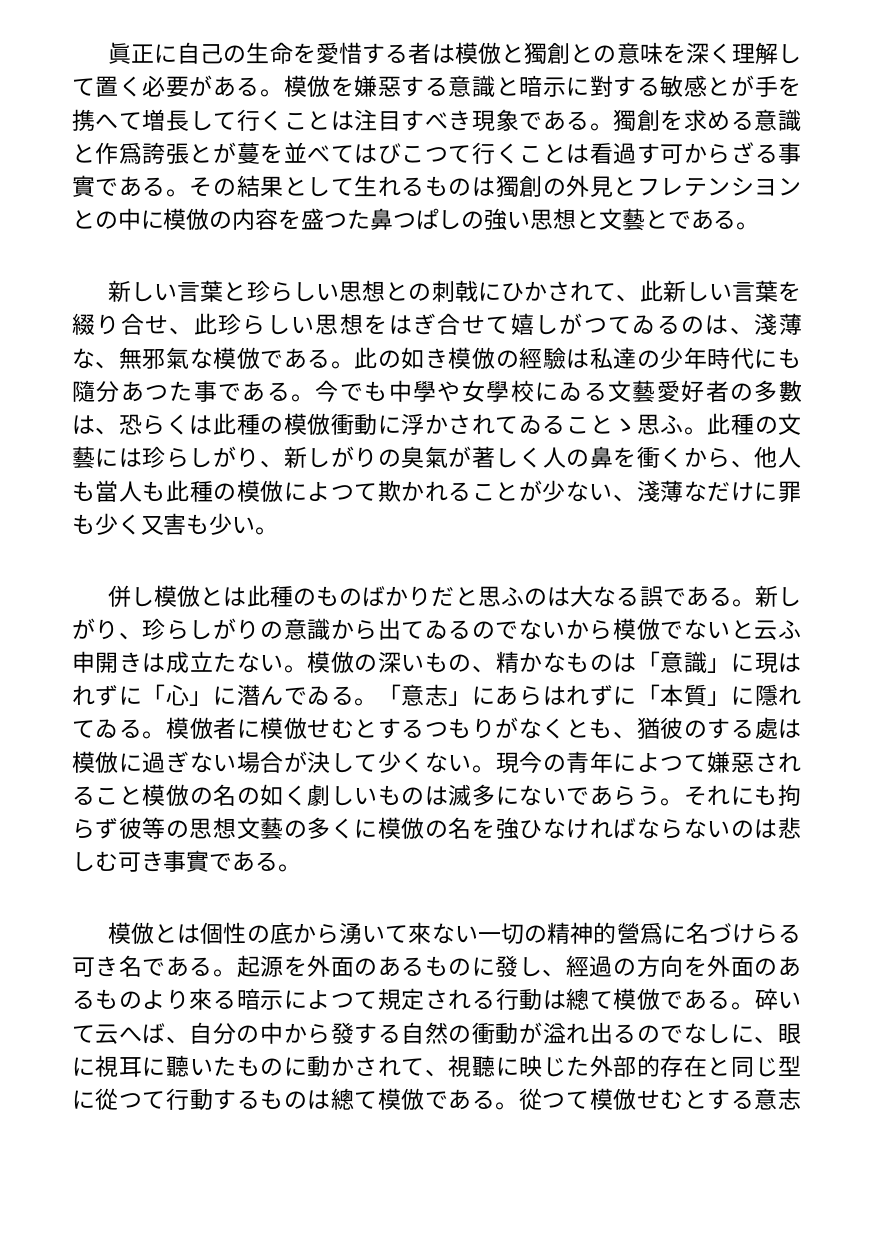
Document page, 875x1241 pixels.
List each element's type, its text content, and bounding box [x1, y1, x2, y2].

text 眞正に自己の生命を愛惜する者は模倣と獨創との意味を深く理解して置く必要がある。模倣を嫌惡する意識と暗示に對する敏感とが手を携へて増長して行くことは注目すべき現象である。獨創を求める意識と作爲誇張とが蔓を並べてはびこつて行くことは看過す可からざる事實である。その結果として生れるものは獨創の外見とフレテンシヨンとの中に模倣の内容を盛つた鼻つぱしの強い思想と文藝とである。 [72, 36, 802, 235]
text 併し模倣とは此種のものばかりだと思ふのは大なる誤である。新しがり、珍らしがりの意識から出てゐるのでないから模倣でないと云ふ申開きは成立たない。模倣の深いもの、精かなものは「意識」に現はれずに「心」に潛んでゐる。「意志」にあらはれずに「本質」に隱れてゐる。模倣者に模倣せむとするつもりがなくとも、猶彼のする處は模倣に過ぎない場合が決して少くない。現今の青年によつて嫌惡されること模倣の名の如く劇しいものは滅多にないであらう。それにも拘らず彼等の思想文藝の多くに模倣の名を強ひなければならないのは悲しむ可き事實である。 [72, 578, 802, 877]
text 新しい言葉と珍らしい思想との刺戟にひかされて、此新しい言葉を綴り合せ、此珍らしい思想をはぎ合せて嬉しがつてゐるのは、淺薄な、無邪氣な模倣である。此の如き模倣の經驗は私達の少年時代にも隨分あつた事である。今でも中學や女學校にゐる文藝愛好者の多數は、恐らくは此種の模倣衝動に浮かされてゐることゝ思ふ。此種の文藝には珍らしがり、新しがりの臭氣が著しく人の鼻を衝くから、他人も當人も此種の模倣によつて欺かれることが少ない、淺薄なだけに罪も少く又害も少い。 [72, 274, 802, 540]
text 模倣とは個性の底から湧いて來ない一切の精神的營爲に名づけらる可き名である。起源を外面のあるものに發し、經過の方向を外面のあるものより來る暗示によつて規定される行動は總て模倣である。碎いて云へば、自分の中から發する自然の衝動が溢れ出るのでなしに、眼に視耳に聽いたものに動かされて、視聽に映じた外部的存在と同じ型に從つて行動するものは總て模倣である。從つて模倣せむとする意志 [72, 916, 802, 1115]
